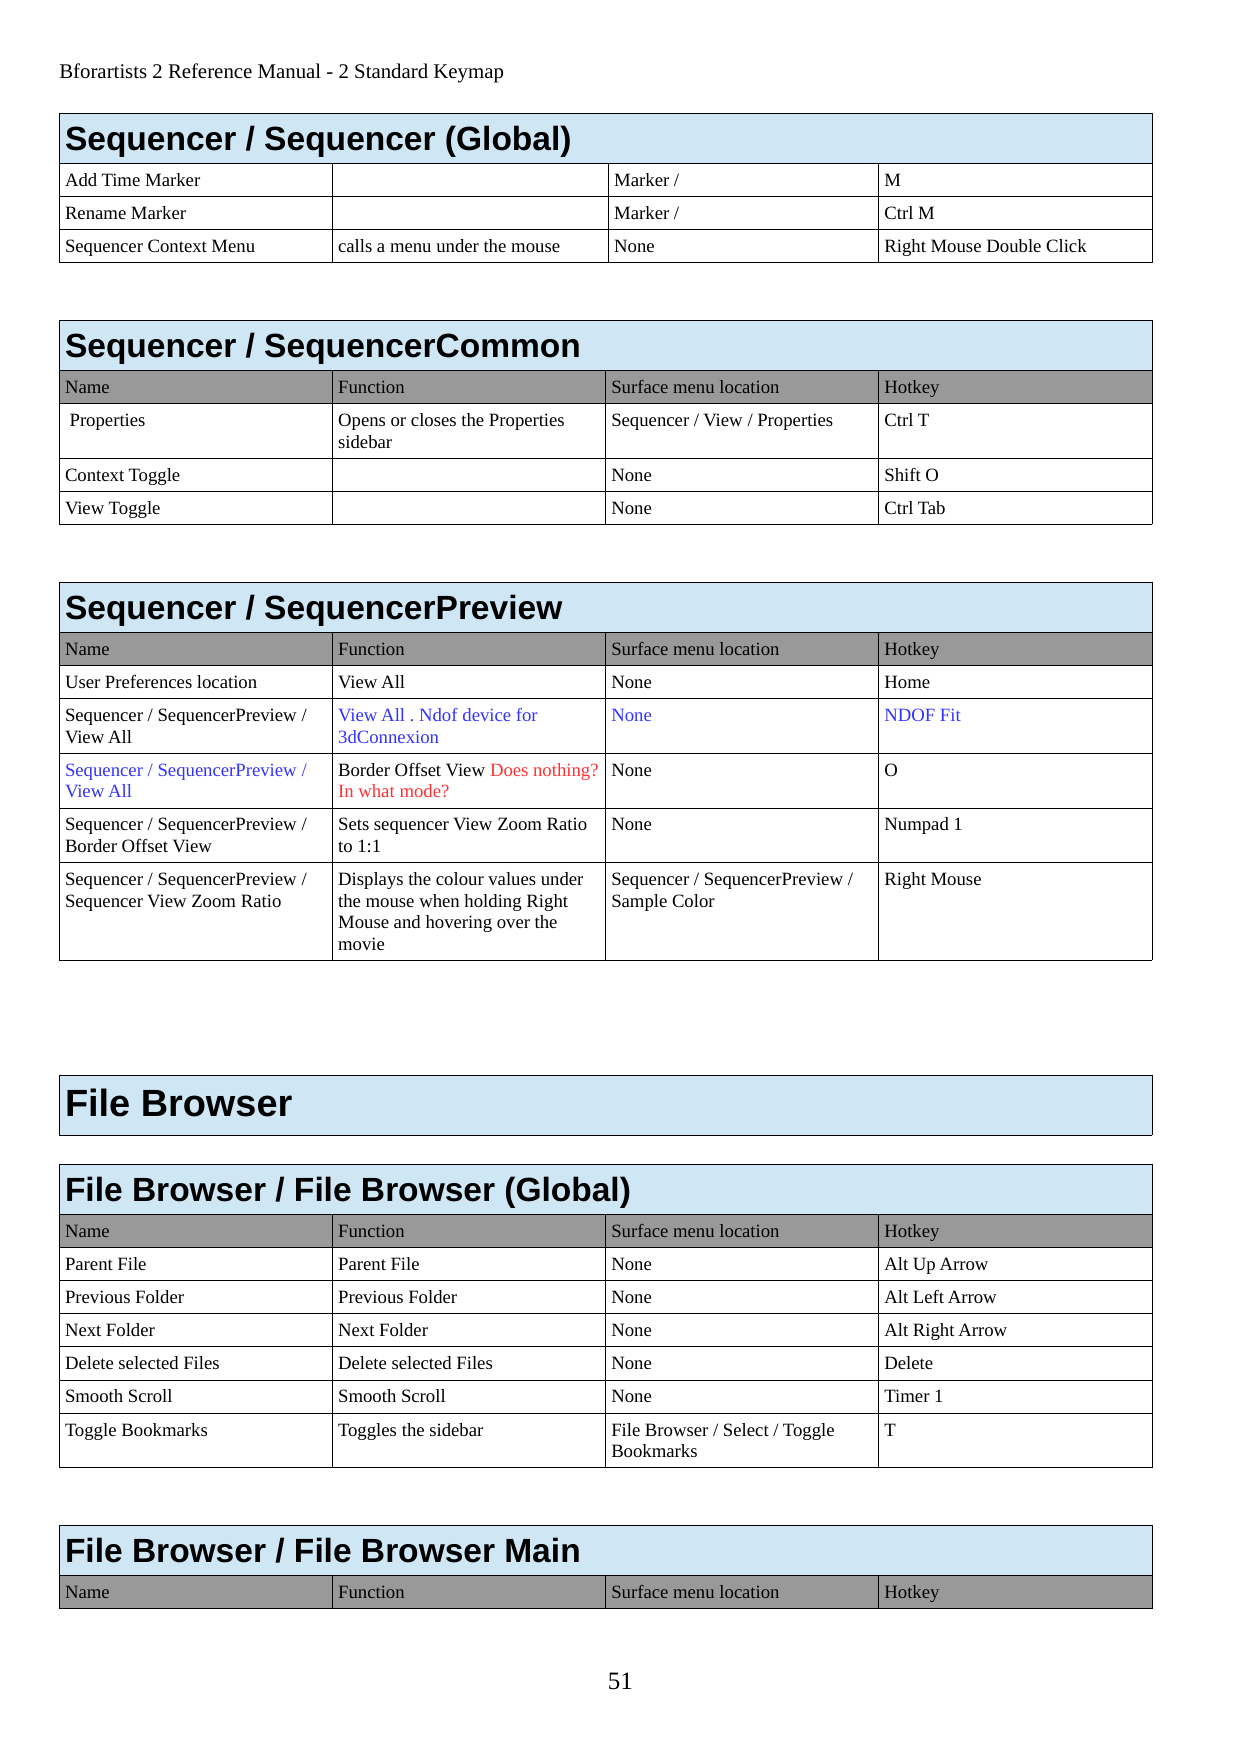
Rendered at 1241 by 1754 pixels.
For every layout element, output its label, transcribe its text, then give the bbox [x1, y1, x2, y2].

table_cell Smooth Scroll [60, 1381, 332, 1413]
table_cell None [606, 809, 878, 862]
table_cell Home [879, 666, 1152, 698]
table_cell None [606, 1248, 878, 1280]
table_cell Border Offset View Does nothing? In what mode? [333, 754, 605, 807]
table_cell File Browser / Select / Toggle Bookmarks [606, 1414, 878, 1467]
table_cell Add Time Marker [60, 164, 332, 196]
table_cell Sequencer / SequencerPreview / Sequencer View Zoom Ratio [60, 863, 332, 960]
table_cell Sequencer / View / Properties [606, 404, 878, 458]
table_cell Sequencer / SequencerPreview / Sample Color [606, 863, 878, 960]
table_cell Marker / [609, 197, 878, 229]
table_cell Alt Right Arrow [879, 1314, 1152, 1346]
table_cell NDOF Fit [879, 699, 1152, 753]
table_cell Previous Folder [60, 1281, 332, 1313]
table_cell Name [60, 371, 332, 403]
table_cell Timer 1 [879, 1381, 1152, 1413]
table_cell Toggle Bookmarks [60, 1414, 332, 1467]
table_cell Next Folder [333, 1314, 605, 1346]
table_cell None [606, 492, 878, 524]
table_cell Parent File [60, 1248, 332, 1280]
table_cell Ctrl M [879, 197, 1152, 229]
table_cell Ctrl T [879, 404, 1152, 458]
table_cell Hotkey [879, 1215, 1152, 1247]
table_cell M [879, 164, 1152, 196]
table_cell Sequencer / SequencerPreview / View All [60, 754, 332, 807]
table_cell [333, 197, 608, 229]
table_cell None [606, 1314, 878, 1346]
table_cell Ctrl Tab [879, 492, 1152, 524]
table_cell Alt Left Arrow [879, 1281, 1152, 1313]
table_header File Browser / File Browser (Global) [60, 1165, 1152, 1214]
table_header Sequencer / SequencerPreview [60, 583, 1152, 632]
table_cell Alt Up Arrow [879, 1248, 1152, 1280]
table_cell Opens or closes the Properties sidebar [333, 404, 605, 458]
table_cell Context Toggle [60, 459, 332, 491]
table_cell None [606, 1381, 878, 1413]
table_header Sequencer / Sequencer (Global) [60, 114, 1152, 163]
table_cell User Preferences location [60, 666, 332, 698]
table_cell Hotkey [879, 1576, 1152, 1608]
table_cell [333, 164, 608, 196]
table_cell Surface menu location [606, 371, 878, 403]
table_cell Name [60, 1215, 332, 1247]
table_cell None [606, 1347, 878, 1379]
table_cell Sequencer / SequencerPreview / Border Offset View [60, 809, 332, 862]
table_cell T [879, 1414, 1152, 1467]
table_cell O [879, 754, 1152, 807]
table_cell Properties [60, 404, 332, 458]
table_cell None [606, 699, 878, 753]
table_cell Smooth Scroll [333, 1381, 605, 1413]
table_header Sequencer / SequencerCommon [60, 321, 1152, 370]
table_cell Next Folder [60, 1314, 332, 1346]
table_cell Sets sequencer View Zoom Ratio to 1:1 [333, 809, 605, 862]
table_cell calls a menu under the mouse [333, 230, 608, 262]
table_cell Sequencer Context Menu [60, 230, 332, 262]
table_cell None [606, 666, 878, 698]
table_cell None [606, 459, 878, 491]
table_cell Hotkey [879, 633, 1152, 665]
table_cell None [606, 1281, 878, 1313]
table_cell Numpad 1 [879, 809, 1152, 862]
table_header File Browser [60, 1076, 1152, 1135]
table_cell Surface menu location [606, 1576, 878, 1608]
table_cell [333, 492, 605, 524]
table_cell Name [60, 633, 332, 665]
table_cell Delete selected Files [60, 1347, 332, 1379]
table_cell Function [333, 633, 605, 665]
table_cell Surface menu location [606, 633, 878, 665]
table_cell Function [333, 371, 605, 403]
table_cell Parent File [333, 1248, 605, 1280]
table_cell View All . Ndof device for 3dConnexion [333, 699, 605, 753]
table_cell Hotkey [879, 371, 1152, 403]
table_cell Delete [879, 1347, 1152, 1379]
table_cell Toggles the sidebar [333, 1414, 605, 1467]
table_cell Rename Marker [60, 197, 332, 229]
table_cell Surface menu location [606, 1215, 878, 1247]
table_cell Displays the colour values under the mouse when holding Right Mouse and hovering over the movie [333, 863, 605, 960]
table_cell None [606, 754, 878, 807]
table_cell None [609, 230, 878, 262]
table_cell Function [333, 1576, 605, 1608]
table_cell Right Mouse [879, 863, 1152, 960]
table_cell View Toggle [60, 492, 332, 524]
table_cell Previous Folder [333, 1281, 605, 1313]
table_header File Browser / File Browser Main [60, 1526, 1152, 1575]
table_cell Sequencer / SequencerPreview / View All [60, 699, 332, 753]
table_cell Delete selected Files [333, 1347, 605, 1379]
table_cell Name [60, 1576, 332, 1608]
table_cell Function [333, 1215, 605, 1247]
table_cell Shift O [879, 459, 1152, 491]
table_cell Right Mouse Double Click [879, 230, 1152, 262]
table_cell [333, 459, 605, 491]
table_cell Marker / [609, 164, 878, 196]
table_cell View All [333, 666, 605, 698]
